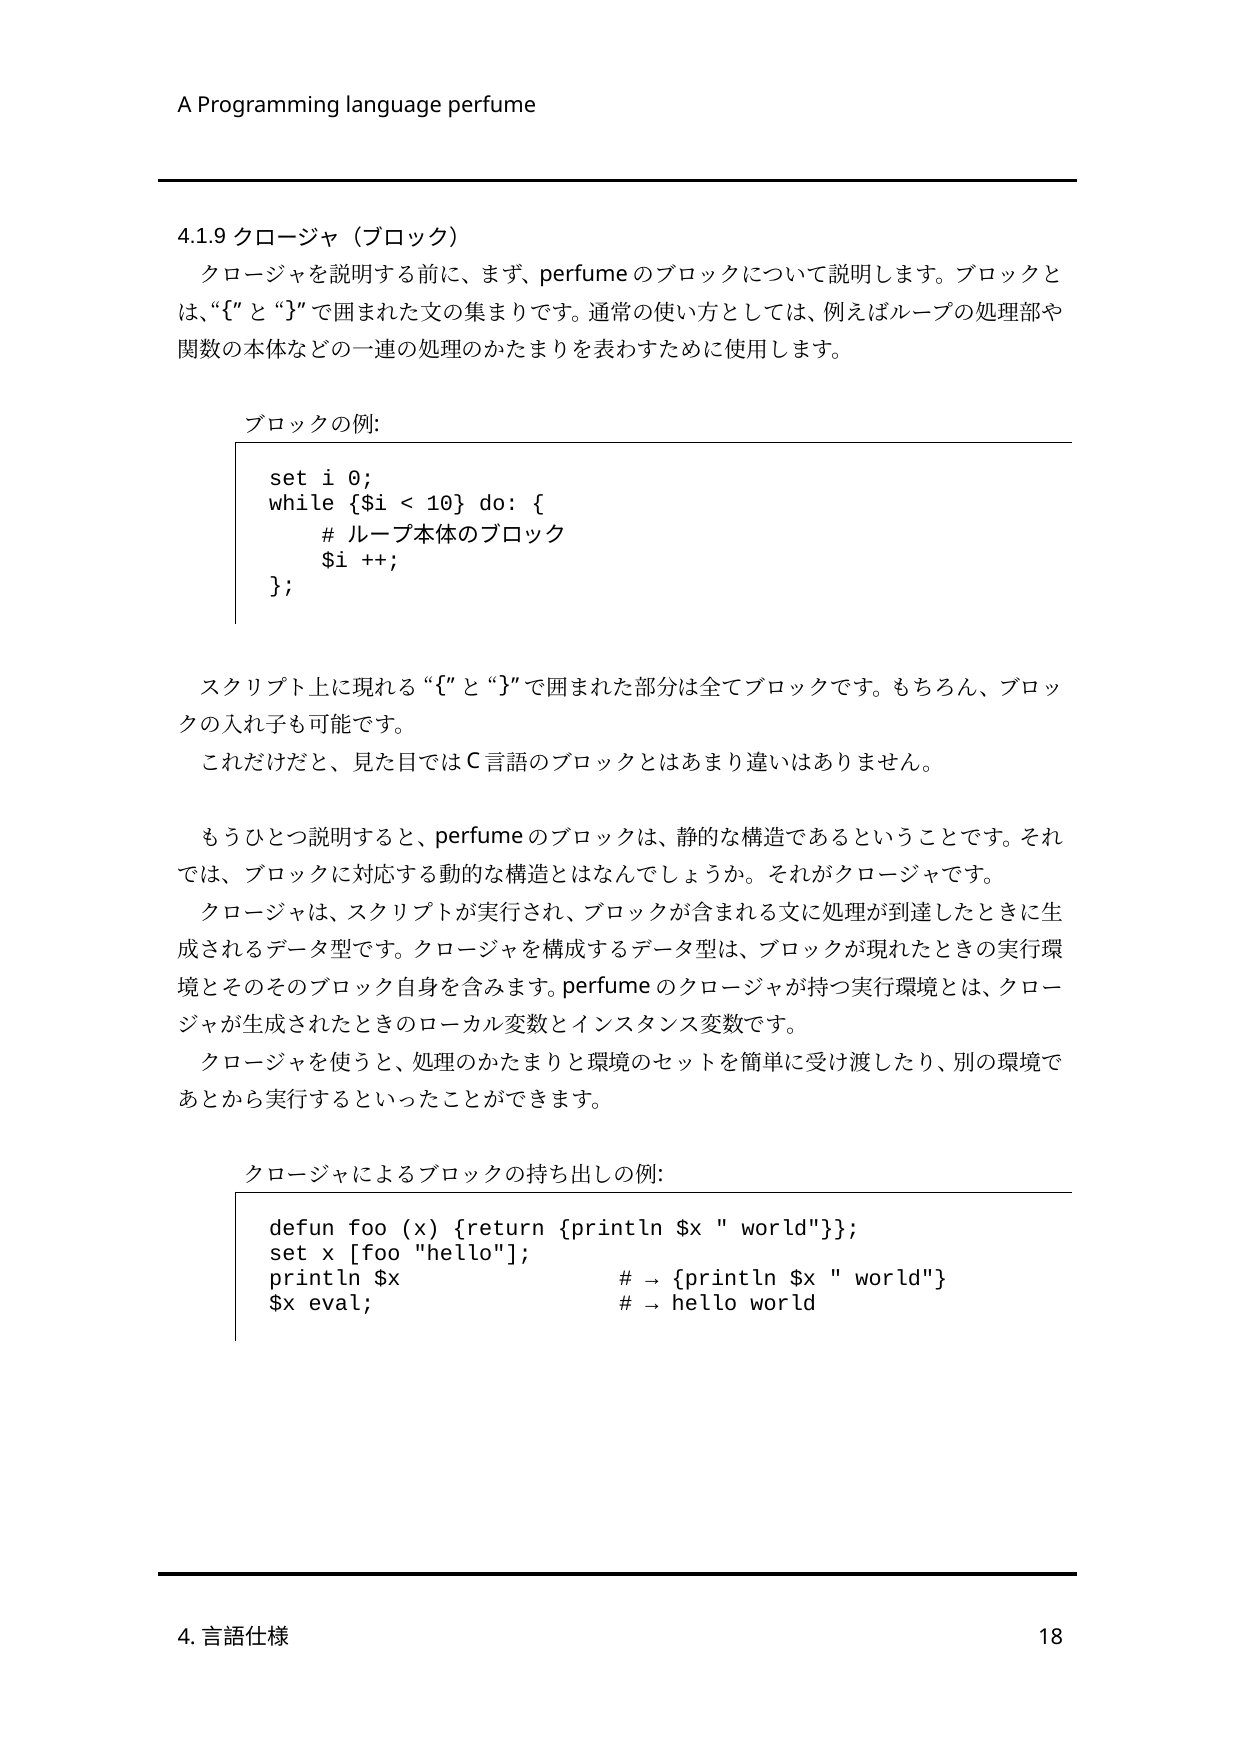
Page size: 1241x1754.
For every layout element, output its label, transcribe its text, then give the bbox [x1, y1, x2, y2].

text クロージャを使うと、処理のかたまりと環境のセットを簡単に受け渡したり、別の環境であとから実行するといったことができます。 [177, 1042, 1063, 1117]
text もうひとつ説明すると、perfumeのブロックは、静的な構造であるということです。それでは、ブロックに対応する動的な構造とはなんでしょうか。それがクロージャです。 [177, 817, 1063, 892]
text スクリプト上に現れる “{” と “}” で囲まれた部分は全てブロックです。もちろん、ブロックの入れ子も可能です。 [177, 667, 1063, 742]
text クロージャは、スクリプトが実行され、ブロックが含まれる文に処理が到達したときに生成されるデータ型です。クロージャを構成するデータ型は、ブロックが現れたときの実行環境とそのそのブロック自身を含みます。perfumeのクロージャが持つ実行環境とは、クロージャが生成されたときのローカル変数とインスタンス変数です。 [177, 892, 1063, 1042]
table_header defun foo (x) {return {println $x " world"}}; set x [foo "hello"]; println $x # → {println $x " world"} $x eval; # → hello world [236, 1193, 1072, 1341]
text クロージャを説明する前に、まず、perfumeのブロックについて説明します。ブロックとは、“{” と “}” で囲まれた文の集まりです。通常の使い方としては、例えばループの処理部や関数の本体などの一連の処理のかたまりを表わすために使用します。 [177, 254, 1063, 367]
text これだけだと、見た目ではC言語のブロックとはあまり違いはありません。 [177, 742, 1063, 779]
table_header set i 0; while {$i < 10} do: { # ループ本体のブロック $i ++; }; [236, 443, 1072, 623]
text クロージャによるブロックの持ち出しの例: [243, 1154, 1063, 1192]
subtitle 4.1.9 クロージャ（ブロック） [177, 217, 1063, 254]
text ブロックの例: [243, 404, 1063, 442]
